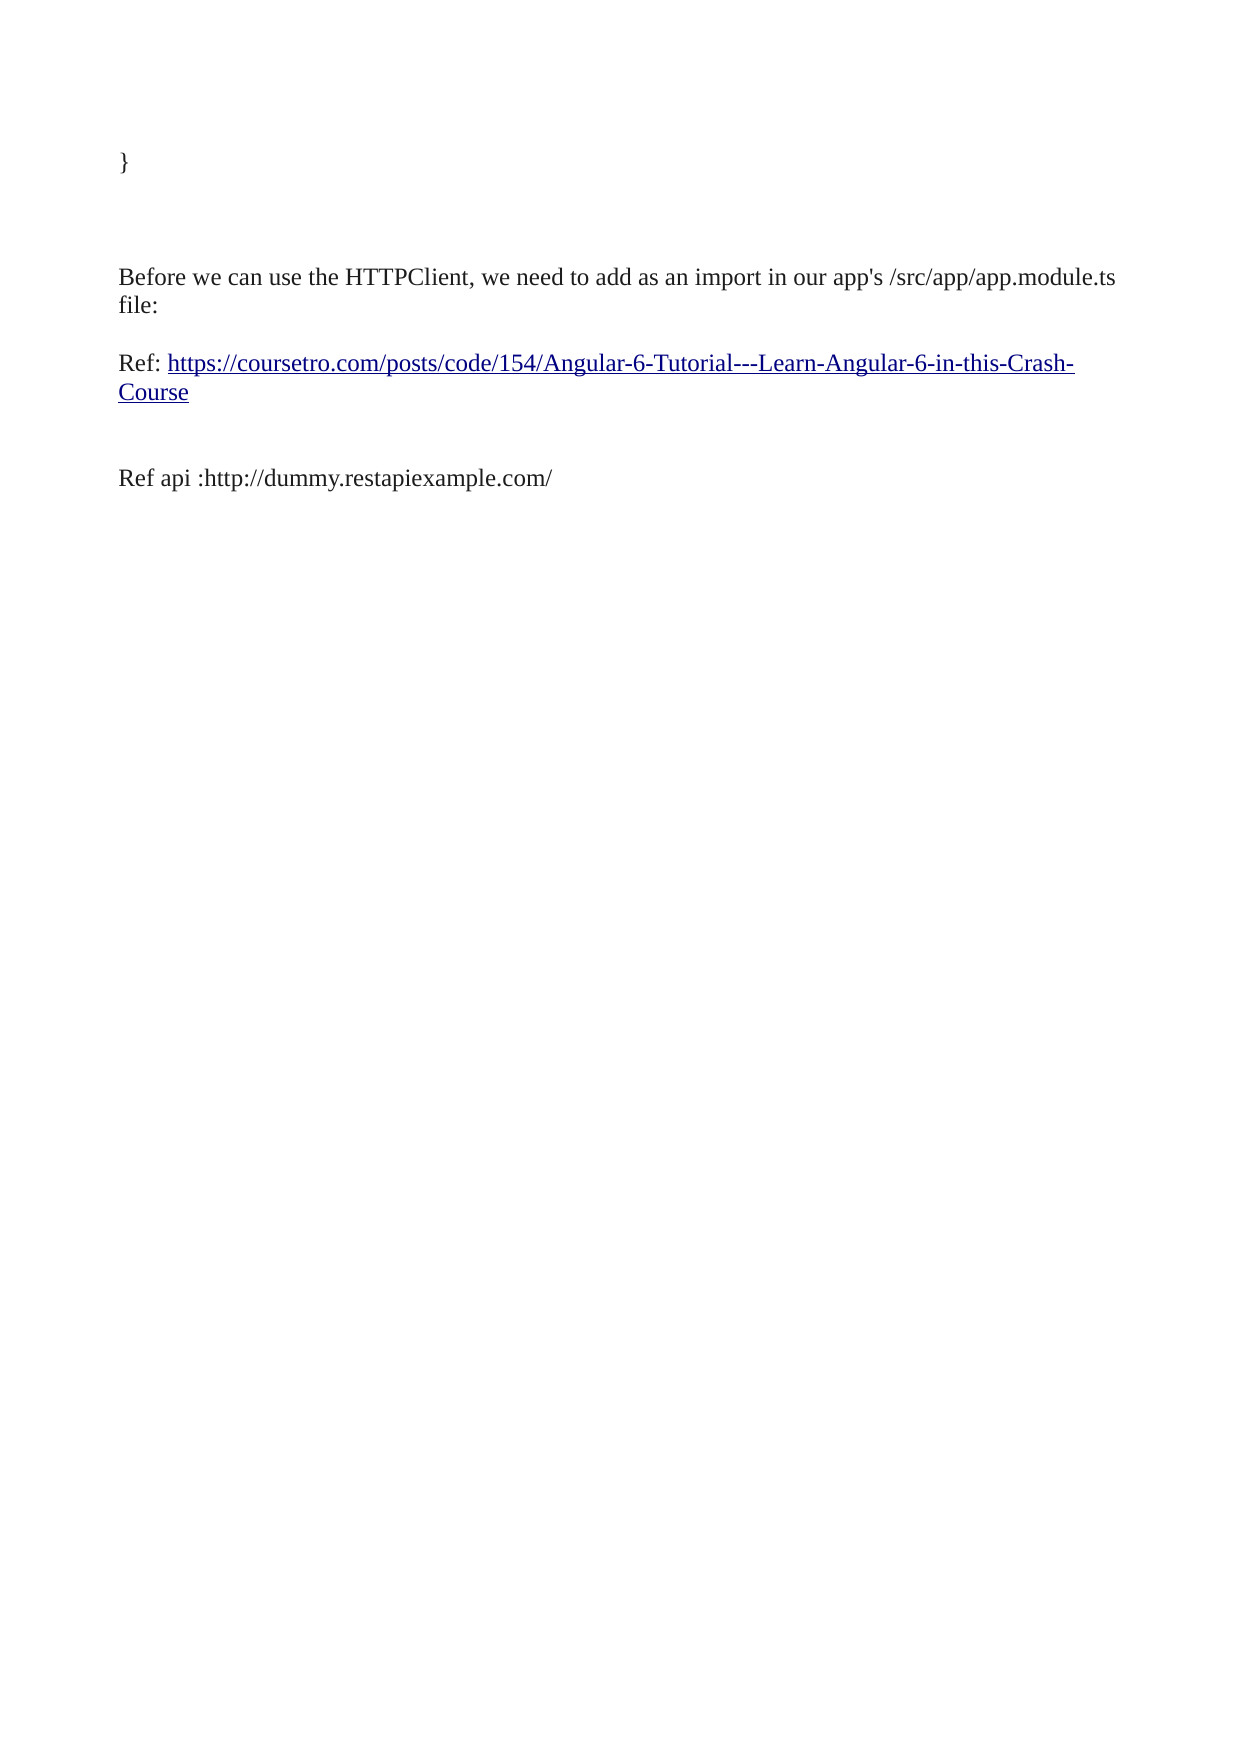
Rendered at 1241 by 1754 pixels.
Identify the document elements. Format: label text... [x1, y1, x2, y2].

text Ref api :http://dummy.restapiexample.com/ [118, 463, 1122, 492]
text } [118, 147, 1122, 176]
text Before we can use the HTTPClient, we need to add as an import in our app's /src/app/app.module.ts file: [118, 262, 1122, 319]
text Ref: https://coursetro.com/posts/code/154/Angular-6-Tutorial---Learn-Angular-6-in-this-Crash-Course [118, 348, 1122, 406]
